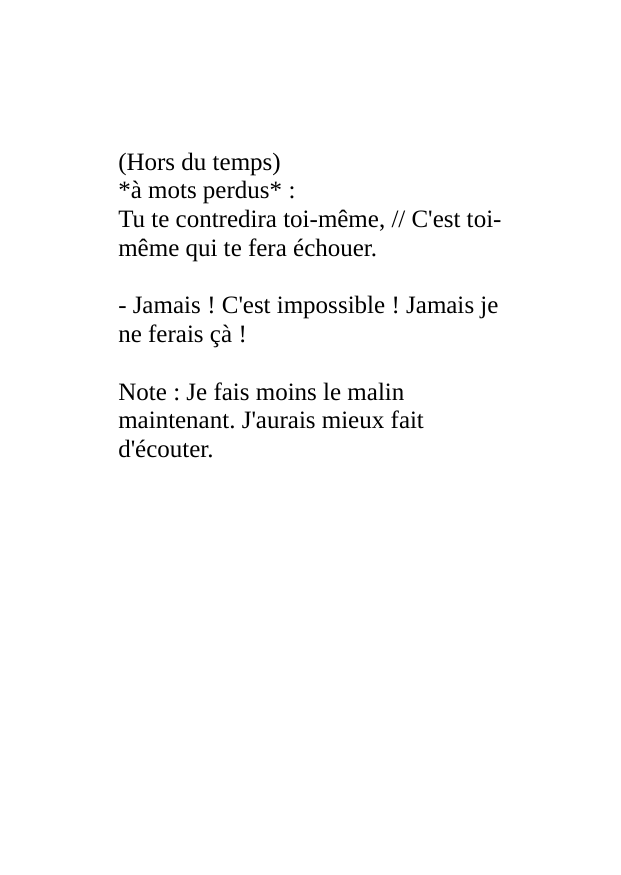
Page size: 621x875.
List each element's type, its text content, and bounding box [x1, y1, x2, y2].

text *à mots perdus* : [118, 176, 502, 204]
text Tu te contredira toi-même, // C'est toi-même qui te fera échouer. [118, 204, 502, 262]
text - Jamais ! C'est impossible ! Jamais je ne ferais çà ! [118, 291, 502, 348]
text (Hors du temps) [118, 147, 502, 176]
text Note : Je fais moins le malin maintenant. J'aurais mieux fait d'écouter. [118, 377, 502, 463]
